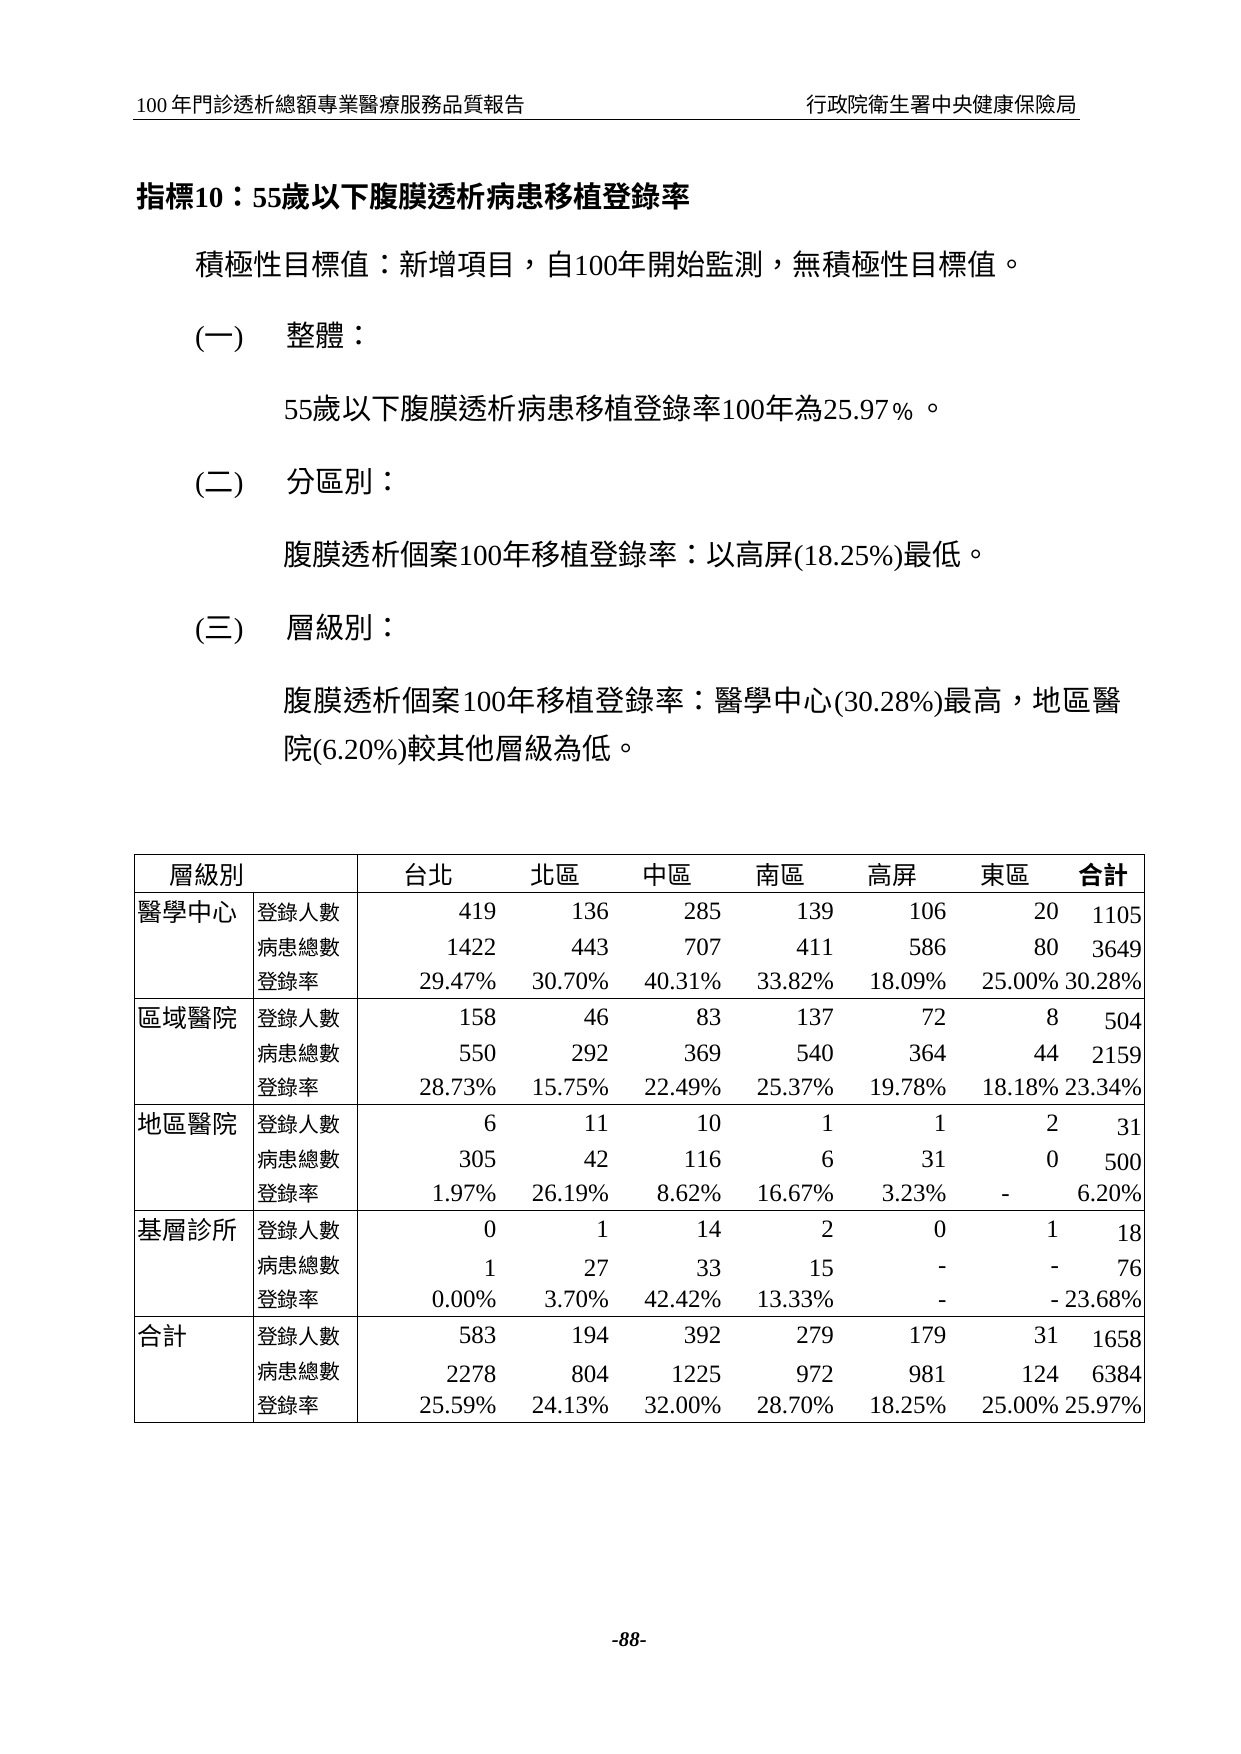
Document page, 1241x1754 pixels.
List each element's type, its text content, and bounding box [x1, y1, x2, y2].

table_cell 19.78% [836, 1069, 949, 1104]
table_cell 3.23% [836, 1175, 949, 1210]
table_cell 972 [724, 1353, 836, 1387]
table_cell 登錄人數 [254, 1105, 357, 1141]
table_cell 42 [499, 1141, 611, 1175]
table_cell 10 [611, 1105, 724, 1141]
table_cell 8.62% [611, 1175, 724, 1210]
table_cell 2159 [1061, 1035, 1144, 1069]
table_cell 登錄人數 [254, 1211, 357, 1247]
table_cell 23.68% [1061, 1281, 1144, 1316]
table_cell 2278 [358, 1353, 499, 1387]
text 腹膜透析個案100年移植登錄率：以高屏(18.25%)最低。 [283, 527, 1122, 575]
table_cell 25.97% [1061, 1388, 1144, 1422]
table_header 中區 [611, 855, 724, 892]
text 55歲以下腹膜透析病患移植登錄率100年為25.97﹪。 [283, 381, 1122, 429]
table_cell 76 [1061, 1247, 1144, 1281]
table_cell 登錄人數 [254, 1317, 357, 1353]
table_cell 443 [499, 929, 611, 963]
list 整體： [186, 308, 1122, 356]
table_cell 18.18% [949, 1069, 1061, 1104]
table_cell 3649 [1061, 929, 1144, 963]
table_cell 登錄率 [254, 1281, 357, 1316]
table_cell 25.00% [949, 1388, 1061, 1422]
table_cell 16.67% [724, 1175, 836, 1210]
table_cell 14 [611, 1211, 724, 1247]
table_cell 2 [949, 1105, 1061, 1141]
table_cell 279 [724, 1317, 836, 1353]
table_cell 411 [724, 929, 836, 963]
table_header 合計 [1061, 855, 1144, 892]
table_header [254, 855, 357, 892]
table_cell 0.00% [358, 1281, 499, 1316]
table_cell [135, 929, 253, 963]
table_cell 1 [836, 1105, 949, 1141]
table_cell 6.20% [1061, 1175, 1144, 1210]
table_cell [135, 1353, 253, 1387]
table_cell 1.97% [358, 1175, 499, 1210]
table_cell 33 [611, 1247, 724, 1281]
table_cell - [949, 1247, 1061, 1281]
table_cell 病患總數 [254, 929, 357, 963]
table_header 高屏 [836, 855, 949, 892]
table_cell 30.70% [499, 963, 611, 998]
table_cell 合計 [135, 1317, 253, 1353]
table_cell 登錄率 [254, 963, 357, 998]
table_cell [135, 1069, 253, 1104]
table_cell 137 [724, 999, 836, 1035]
table_cell 地區醫院 [135, 1105, 253, 1141]
text 腹膜透析個案100年移植登錄率：醫學中心(30.28%)最高，地區醫院(6.20%)較其他層級為低。 [283, 673, 1122, 769]
table_cell 基層診所 [135, 1211, 253, 1247]
table_cell 病患總數 [254, 1247, 357, 1281]
list 分區別： [186, 454, 1122, 502]
table_cell 0 [836, 1211, 949, 1247]
table_cell 區域醫院 [135, 999, 253, 1035]
table_cell 292 [499, 1035, 611, 1069]
table_cell 24.13% [499, 1388, 611, 1422]
table_cell 31 [1061, 1105, 1144, 1141]
table_cell 158 [358, 999, 499, 1035]
table_cell 28.70% [724, 1388, 836, 1422]
table_cell 1658 [1061, 1317, 1144, 1353]
table_cell 369 [611, 1035, 724, 1069]
table_cell 病患總數 [254, 1035, 357, 1069]
table_cell 15 [724, 1247, 836, 1281]
table_cell 583 [358, 1317, 499, 1353]
table_cell 23.34% [1061, 1069, 1144, 1104]
table_cell 6 [358, 1105, 499, 1141]
table_cell 登錄率 [254, 1175, 357, 1210]
table_cell 29.47% [358, 963, 499, 998]
table_header 南區 [724, 855, 836, 892]
table_cell 25.59% [358, 1388, 499, 1422]
table_cell 11 [499, 1105, 611, 1141]
table_cell 病患總數 [254, 1353, 357, 1387]
list 層級別： [186, 600, 1122, 648]
subtitle 指標10：55歲以下腹膜透析病患移植登錄率 [136, 169, 1122, 217]
table_cell 15.75% [499, 1069, 611, 1104]
table_cell 2 [724, 1211, 836, 1247]
table_cell 13.33% [724, 1281, 836, 1316]
table_cell 106 [836, 893, 949, 929]
table_cell 1 [358, 1247, 499, 1281]
table_cell - [836, 1247, 949, 1281]
table_cell 登錄率 [254, 1388, 357, 1422]
table_cell 44 [949, 1035, 1061, 1069]
table_header 台北 [358, 855, 499, 892]
table_cell 392 [611, 1317, 724, 1353]
table_cell 22.49% [611, 1069, 724, 1104]
table_cell 30.28% [1061, 963, 1144, 998]
table_cell 550 [358, 1035, 499, 1069]
table_cell 116 [611, 1141, 724, 1175]
table_cell [135, 1388, 253, 1422]
table_cell 18 [1061, 1211, 1144, 1247]
table_cell 登錄人數 [254, 999, 357, 1035]
table_cell 32.00% [611, 1388, 724, 1422]
table_cell 804 [499, 1353, 611, 1387]
table_cell 8 [949, 999, 1061, 1035]
table_cell 46 [499, 999, 611, 1035]
table_cell - [949, 1175, 1061, 1210]
table_cell 707 [611, 929, 724, 963]
table_cell 419 [358, 893, 499, 929]
table_cell 33.82% [724, 963, 836, 998]
table_cell 1225 [611, 1353, 724, 1387]
table_cell [135, 963, 253, 998]
table_cell 26.19% [499, 1175, 611, 1210]
table_cell 1 [724, 1105, 836, 1141]
table_cell 31 [949, 1317, 1061, 1353]
table_cell 179 [836, 1317, 949, 1353]
table_cell 194 [499, 1317, 611, 1353]
table_cell 72 [836, 999, 949, 1035]
table_cell 40.31% [611, 963, 724, 998]
table_cell 1 [499, 1211, 611, 1247]
table_header 層級別 [135, 855, 254, 892]
table_cell [135, 1035, 253, 1069]
table_cell [135, 1141, 253, 1175]
table_cell 20 [949, 893, 1061, 929]
table_cell 病患總數 [254, 1141, 357, 1175]
table_cell - [836, 1281, 949, 1316]
table_cell 醫學中心 [135, 893, 253, 929]
table_cell 27 [499, 1247, 611, 1281]
table_cell 1105 [1061, 893, 1144, 929]
table_cell 139 [724, 893, 836, 929]
table_cell 364 [836, 1035, 949, 1069]
table_cell 83 [611, 999, 724, 1035]
table_cell [135, 1247, 253, 1281]
table_cell 981 [836, 1353, 949, 1387]
table_cell 登錄率 [254, 1069, 357, 1104]
table_cell 136 [499, 893, 611, 929]
table_cell 0 [949, 1141, 1061, 1175]
table_cell 18.25% [836, 1388, 949, 1422]
table_cell 6 [724, 1141, 836, 1175]
table_cell 6384 [1061, 1353, 1144, 1387]
table_cell 285 [611, 893, 724, 929]
table_header 北區 [499, 855, 611, 892]
table_cell 124 [949, 1353, 1061, 1387]
table_cell 25.37% [724, 1069, 836, 1104]
table_cell 500 [1061, 1141, 1144, 1175]
text 積極性目標值：新增項目，自100年開始監測，無積極性目標值。 [161, 242, 1122, 283]
table_cell 1422 [358, 929, 499, 963]
table_cell - [949, 1281, 1061, 1316]
table_cell 586 [836, 929, 949, 963]
table_cell 18.09% [836, 963, 949, 998]
table_cell 3.70% [499, 1281, 611, 1316]
table_cell 80 [949, 929, 1061, 963]
table_cell 0 [358, 1211, 499, 1247]
table_cell 504 [1061, 999, 1144, 1035]
table_cell 25.00% [949, 963, 1061, 998]
table_cell 28.73% [358, 1069, 499, 1104]
table_cell 31 [836, 1141, 949, 1175]
table_cell 540 [724, 1035, 836, 1069]
table_cell 登錄人數 [254, 893, 357, 929]
table_cell 42.42% [611, 1281, 724, 1316]
table_cell [135, 1175, 253, 1210]
table_cell 305 [358, 1141, 499, 1175]
table_cell 1 [949, 1211, 1061, 1247]
table_cell [135, 1281, 253, 1316]
table_header 東區 [949, 855, 1061, 892]
